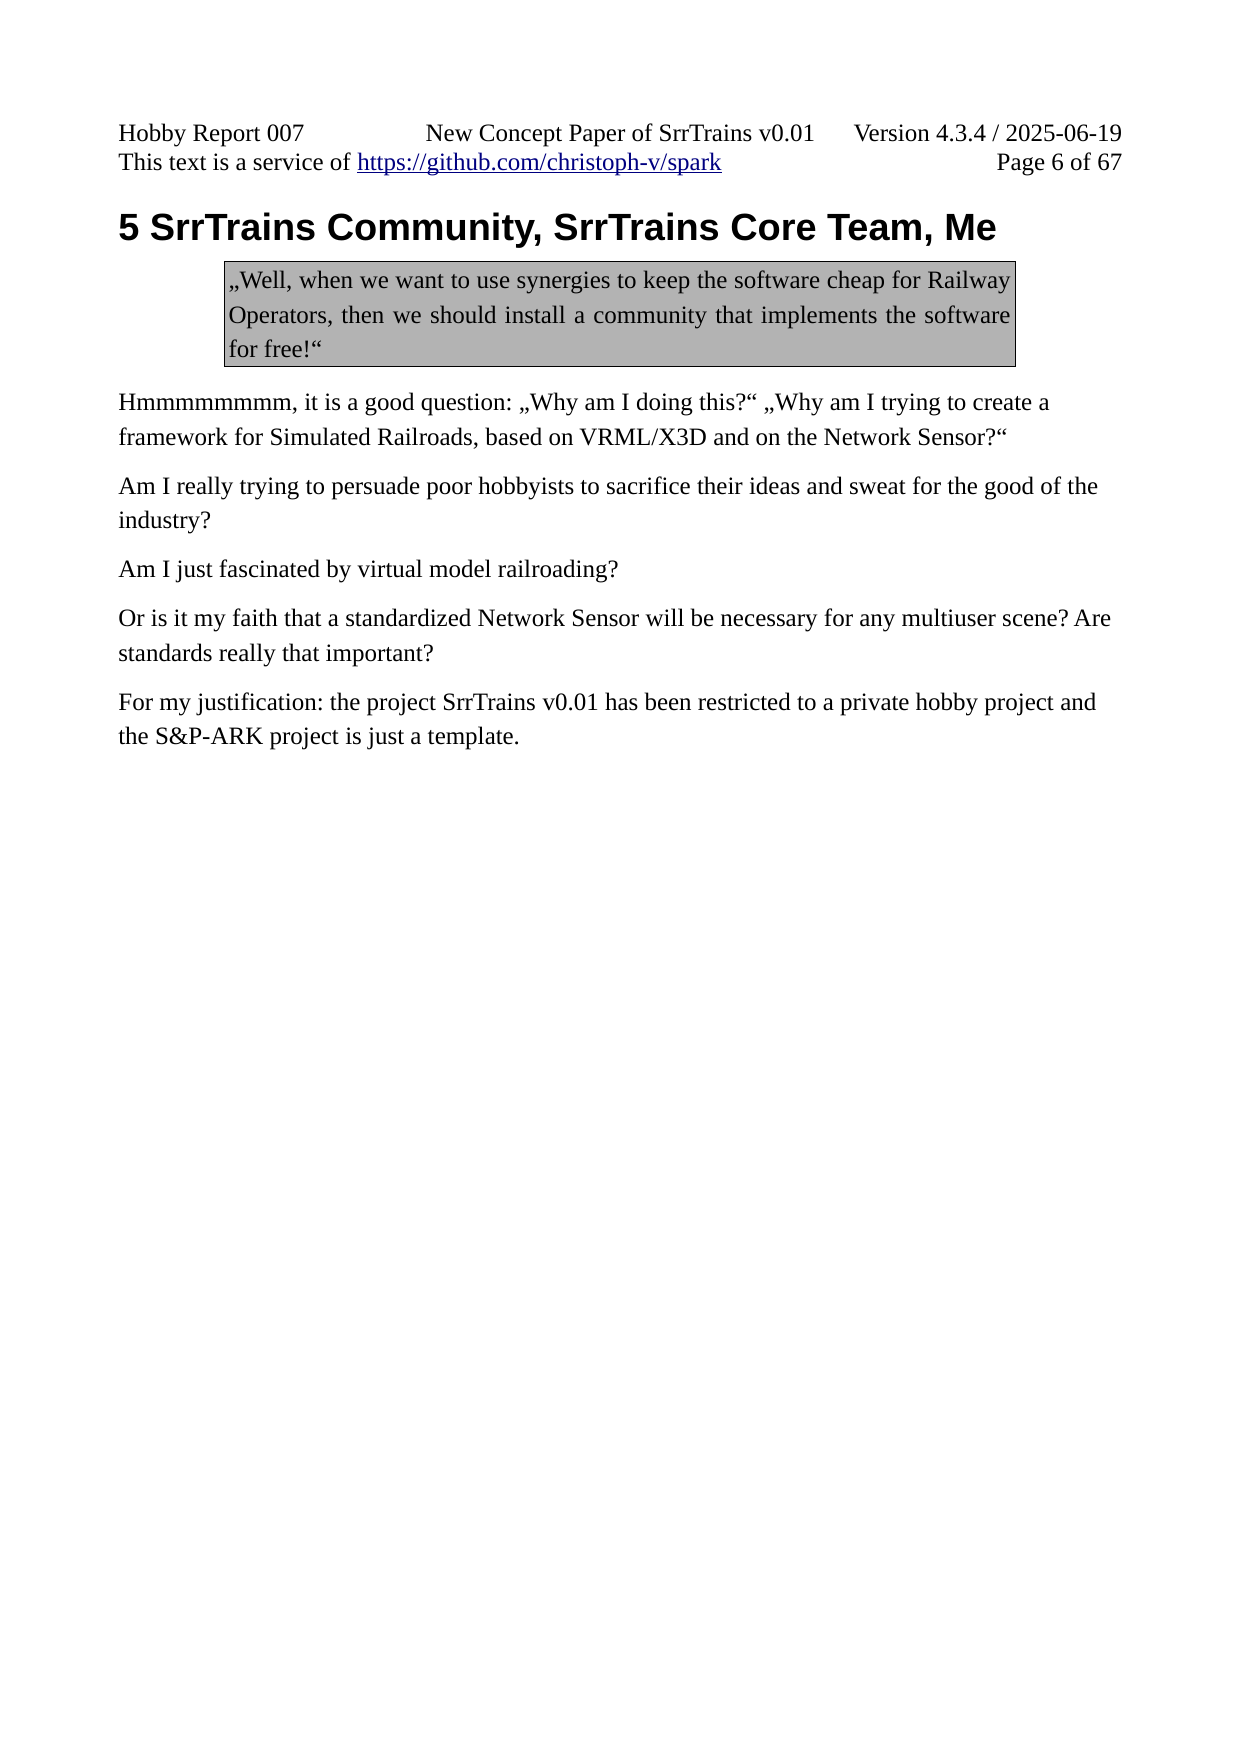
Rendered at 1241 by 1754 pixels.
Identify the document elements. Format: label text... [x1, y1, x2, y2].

text Am I really trying to persuade poor hobbyists to sacrifice their ideas and sweat for the good of the industry? [118, 471, 1122, 534]
subtitle 5 SrrTrains Community, SrrTrains Core Team, Me [118, 205, 1122, 249]
text For my justification: the project SrrTrains v0.01 has been restricted to a private hobby project and the S&P-ARK project is just a template. [118, 687, 1122, 750]
text „Well, when we want to use synergies to keep the software cheap for Railway Operators, then we should install a community that implements the software for free!“ [225, 262, 1015, 366]
text Or is it my faith that a standardized Network Sensor will be necessary for any multiuser scene? Are standards really that important? [118, 603, 1122, 667]
text Hmmmmmmmm, it is a good question: „Why am I doing this?“ „Why am I trying to create a framework for Simulated Railroads, based on VRML/X3D and on the Network Sensor?“ [118, 387, 1122, 450]
text Am I just fascinated by virtual model railroading? [118, 554, 1122, 583]
